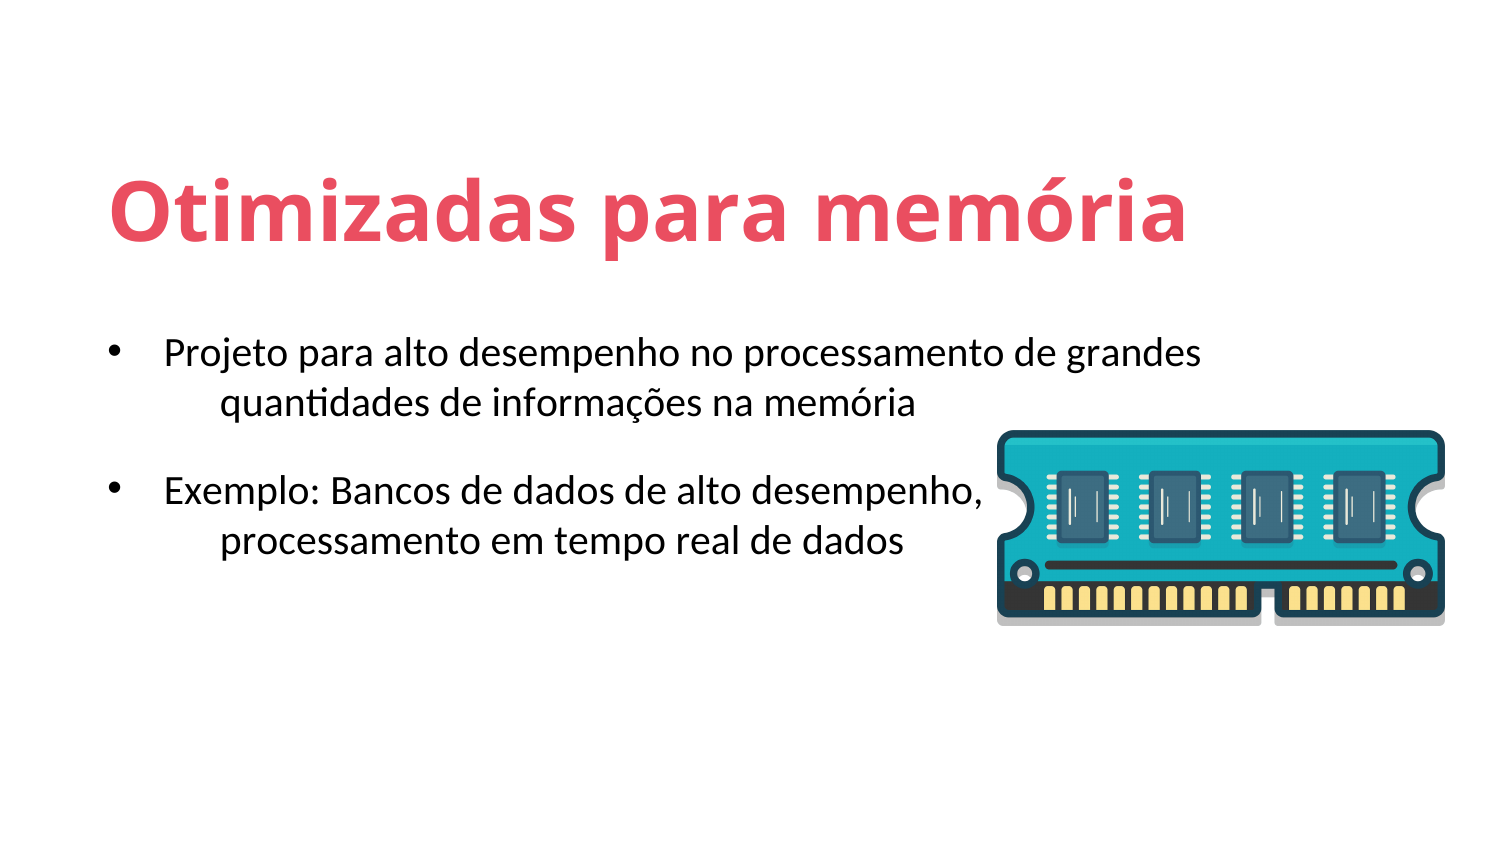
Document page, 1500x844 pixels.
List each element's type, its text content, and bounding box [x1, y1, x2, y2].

picture [997, 431, 1445, 626]
text_box Projeto para alto desempenho no processamento de grandes quantidades de informações na memória Exemplo: Bancos de dados de alto desempenho, processamento em tempo real de dados [92, 309, 1241, 636]
text_box Otimizadas para memória [92, 128, 1408, 268]
